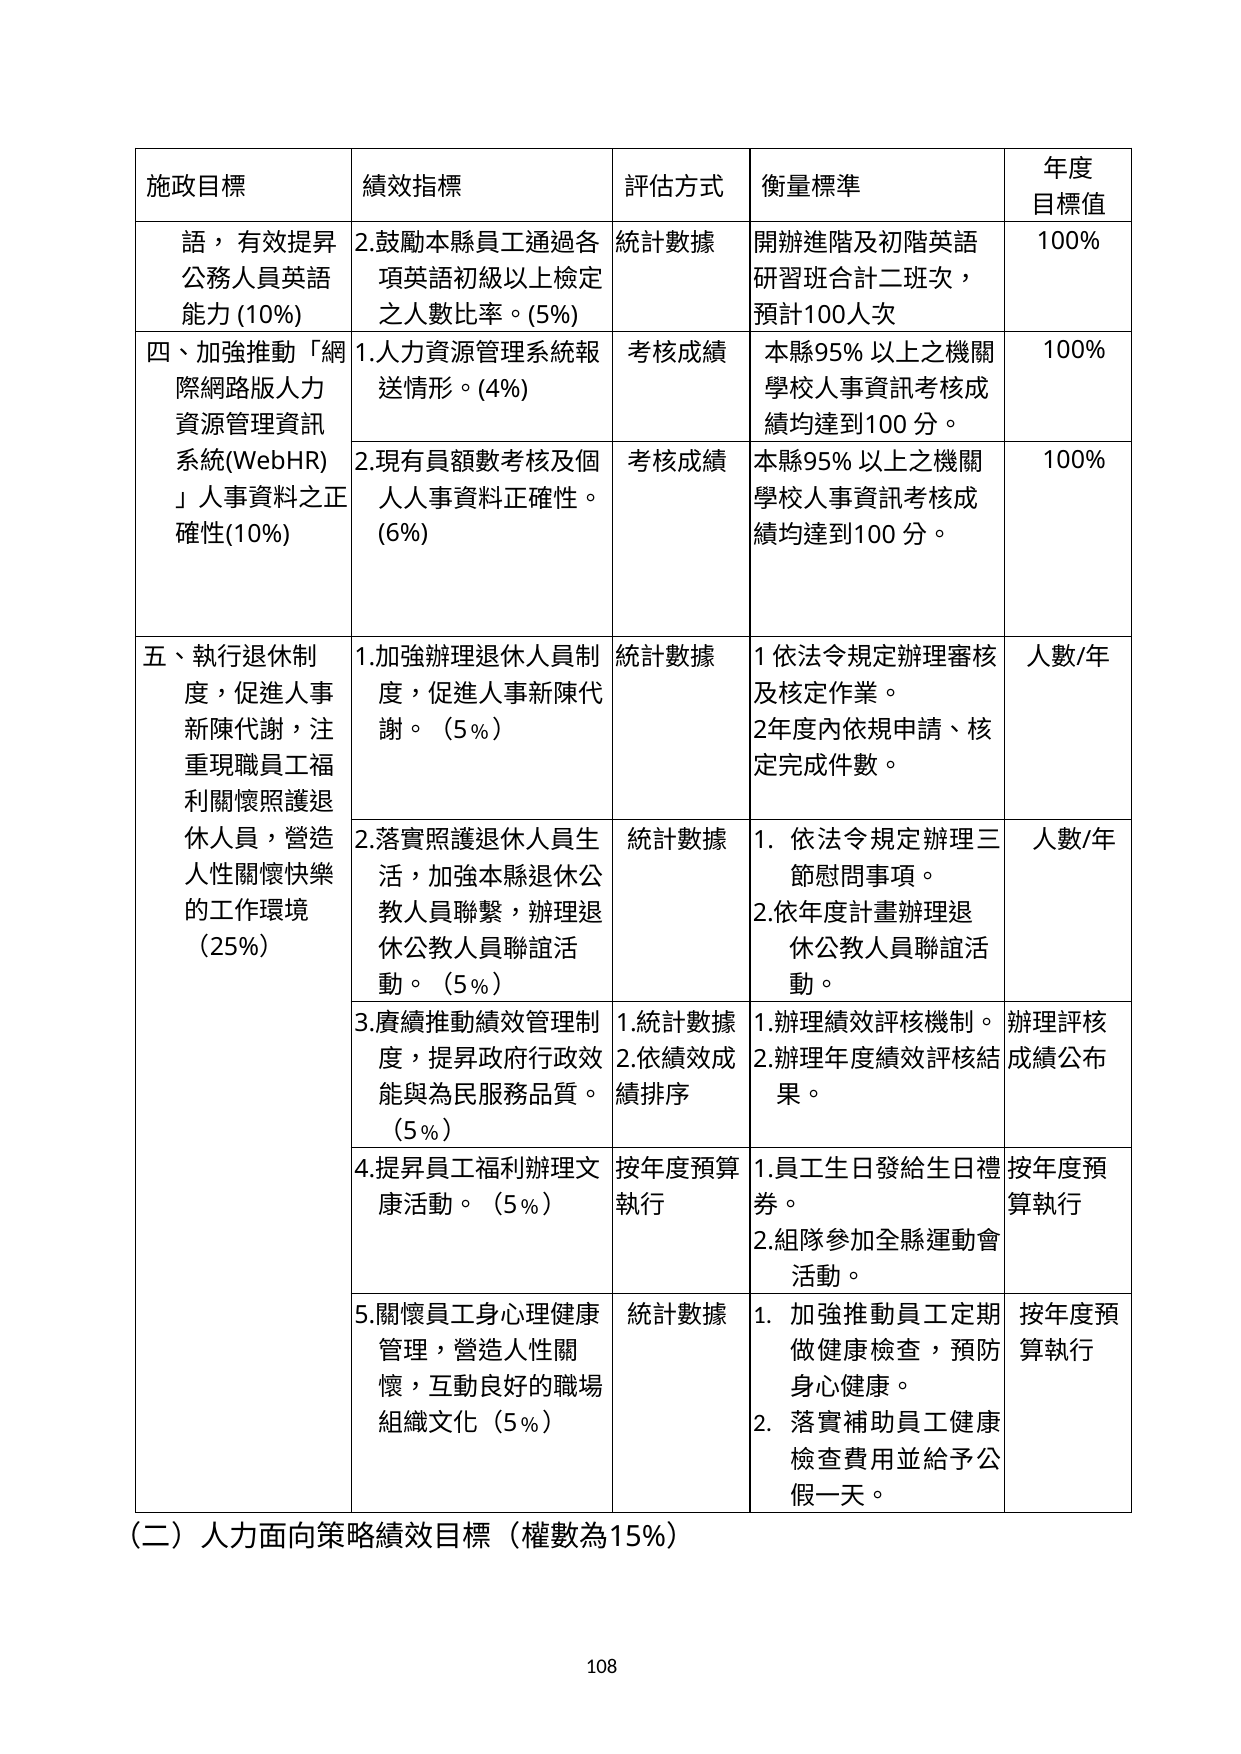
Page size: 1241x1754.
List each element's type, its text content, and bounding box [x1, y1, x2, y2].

table_cell 4.提昇員工福利辦理文康活動。（5﹪） [352, 1148, 612, 1293]
table_cell [136, 1001, 351, 1512]
table_cell 考核成績 [613, 332, 749, 441]
table_cell 100% [1005, 222, 1131, 331]
table_cell 100% [1005, 442, 1131, 636]
table_cell 3.賡續推動績效管理制度，提昇政府行政效能與為民服務品質。（5﹪） [352, 1002, 612, 1147]
table_cell 1.辦理績效評核機制。 2.辦理年度績效評核結果。 [751, 1002, 1004, 1147]
table_header 衡量標準 [751, 149, 1004, 221]
table_cell 考核成績 [613, 442, 749, 636]
table_cell 依法令規定辦理三節慰問事項。 2.依年度計畫辦理退 休公教人員聯誼活動。 [751, 820, 1004, 1001]
table_header 績效指標 [352, 149, 612, 221]
table_header 施政目標 [136, 149, 351, 221]
table_cell 五、執行退休制度，促進人事新陳代謝，注重現職員工福利關懷照護退休人員，營造人性關懷快樂的工作環境（25%） [136, 637, 351, 1001]
table_cell 辦理評核成績公布 [1005, 1002, 1131, 1147]
table_cell 統計數據 [613, 222, 749, 331]
table_cell 人數/年 [1005, 637, 1131, 819]
table_cell 本縣95% 以上之機關學校人事資訊考核成績均達到100 分。 [751, 332, 1004, 441]
table_cell 按年度預算執行 [613, 1148, 749, 1293]
table_header 評估方式 [613, 149, 749, 221]
table_cell 100% [1005, 332, 1131, 441]
table_cell 1.人力資源管理系統報送情形。(4%) [352, 332, 612, 441]
table_cell 加強推動員工定期做健康檢查，預防身心健康。 落實補助員工健康檢查費用並給予公假一天。 [751, 1294, 1004, 1512]
table_cell 四、加強推動「網際網路版人力資源管理資訊系統(WebHR) 」人事資料之正確性(10%) [136, 332, 351, 636]
table_cell 統計數據 [613, 637, 749, 819]
table_cell 2.現有員額數考核及個人人事資料正確性。(6%) [352, 442, 612, 636]
table_cell 統計數據 [613, 820, 749, 1001]
table_cell 1.加強辦理退休人員制度，促進人事新陳代謝。（5﹪） [352, 637, 612, 819]
table_cell 統計數據 [613, 1294, 749, 1512]
table_cell 2.鼓勵本縣員工通過各項英語初級以上檢定之人數比率。(5%) [352, 222, 612, 331]
table_cell 按年度預算執行 [1005, 1148, 1131, 1293]
table_cell 按年度預算執行 [1005, 1294, 1131, 1512]
table_cell 1.統計數據 2.依績效成績排序 [613, 1002, 749, 1147]
table_cell 開辦進階及初階英語研習班合計二班次，預計100人次 [751, 222, 1004, 331]
table_cell 1.員工生日發給生日禮券。 2.組隊參加全縣運動會活動。 [751, 1148, 1004, 1293]
text （二）人力面向策略績效目標（權數為15%） [112, 1513, 1128, 1555]
table_header 年度 目標值 [1005, 149, 1131, 221]
table_cell 2.落實照護退休人員生活，加強本縣退休公教人員聯繫，辦理退休公教人員聯誼活動。（5﹪） [352, 820, 612, 1001]
table_cell 語， 有效提昇公務人員英語能力 (10%) [136, 222, 351, 331]
table_cell 人數/年 [1005, 820, 1131, 1001]
table_cell 5.關懷員工身心理健康管理，營造人性關懷，互動良好的職場組織文化（5﹪） [352, 1294, 612, 1512]
table_cell 1依法令規定辦理審核及核定作業。 2年度內依規申請、核定完成件數。 [751, 637, 1004, 819]
table_cell 本縣95% 以上之機關學校人事資訊考核成績均達到100 分。 [751, 442, 1004, 636]
